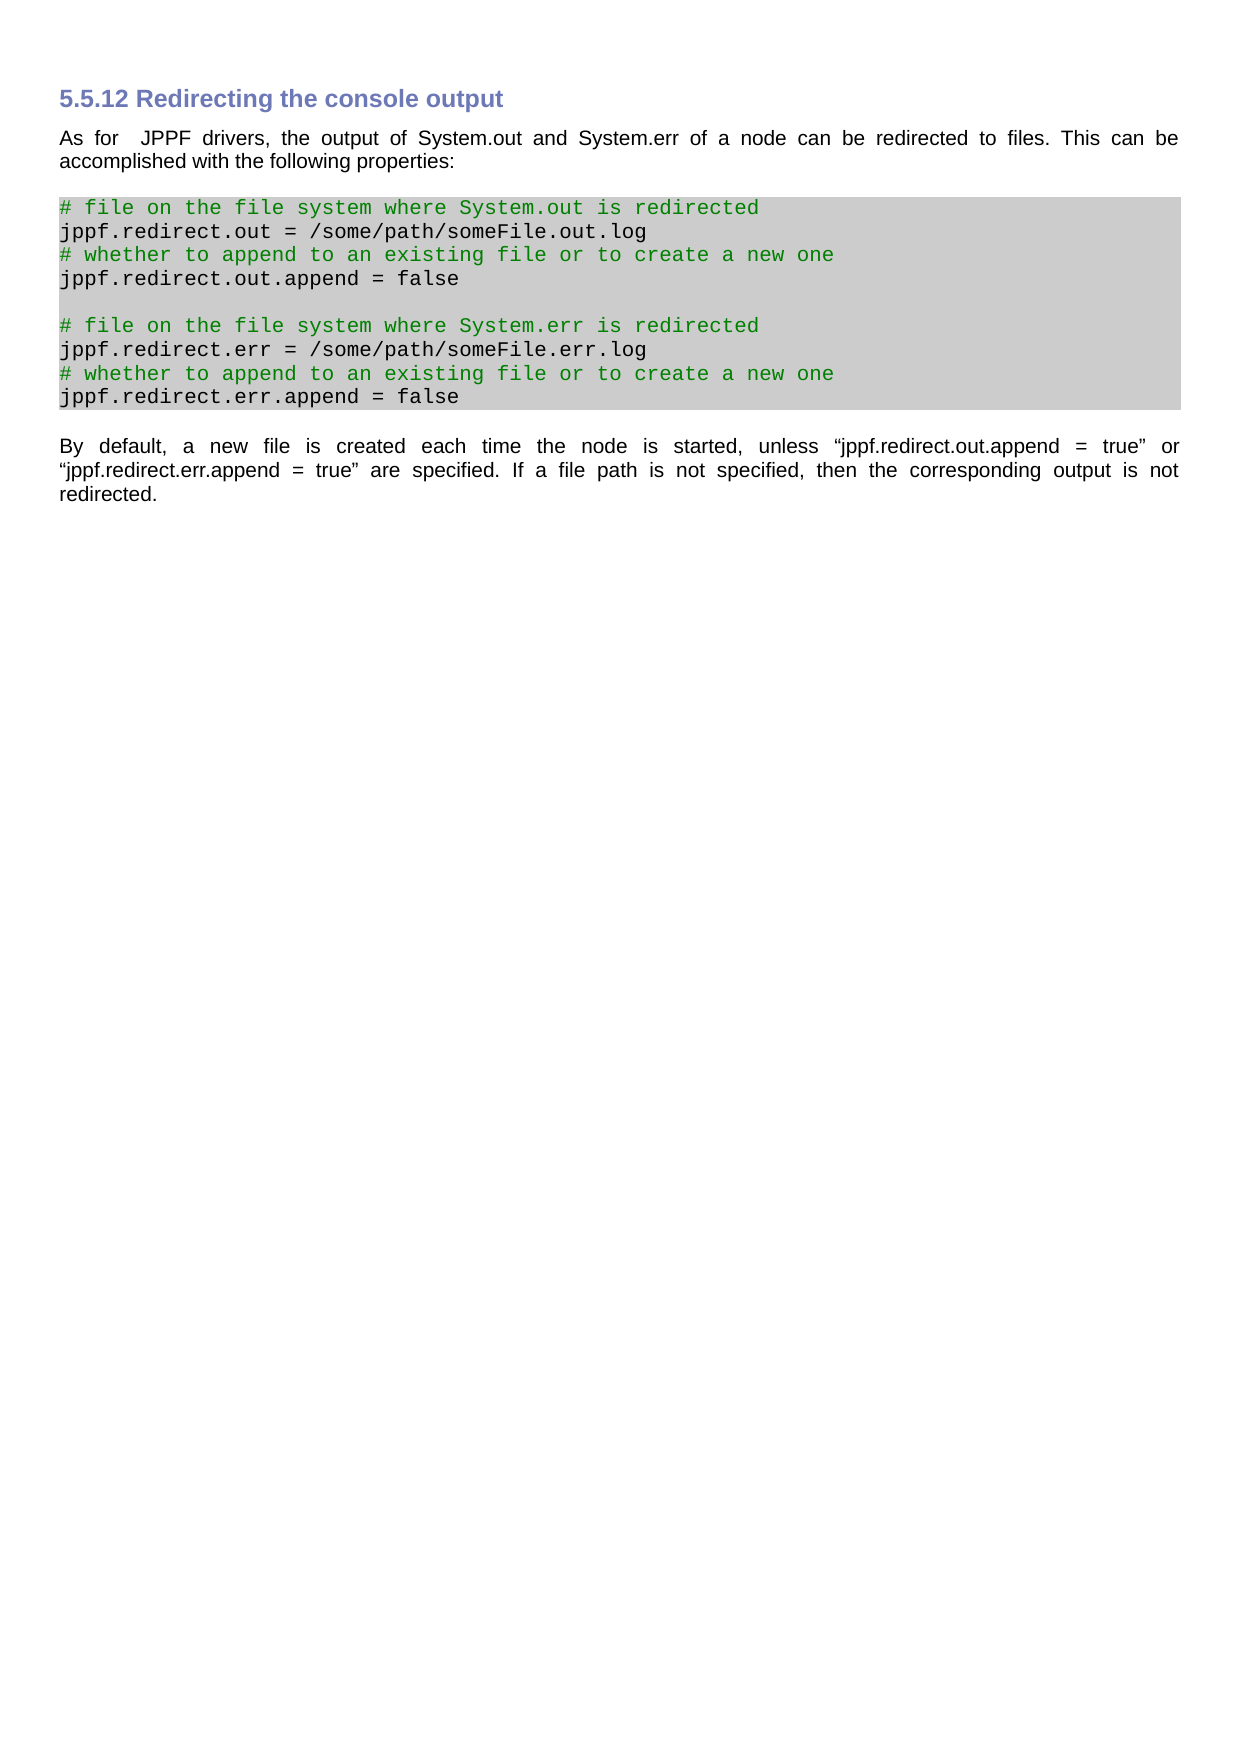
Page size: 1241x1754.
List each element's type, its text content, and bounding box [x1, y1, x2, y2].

subtitle Redirecting the console output [59, 84, 1181, 113]
text By default, a new file is created each time the node is started, unless “jppf.redirect.out.append = true” or “jppf.redirect.err.append = true” are specified. If a file path is not specified, then the corresponding output is not redirected. [59, 434, 1181, 506]
text jppf.redirect.err.append = false [59, 386, 1181, 410]
text jppf.redirect.out = /some/path/someFile.out.log [59, 221, 1181, 244]
text jppf.redirect.out.append = false [59, 268, 1181, 292]
text # file on the file system where System.err is redirected [59, 315, 1181, 339]
text jppf.redirect.err = /some/path/someFile.err.log [59, 339, 1181, 363]
text # whether to append to an existing file or to create a new one [59, 244, 1181, 268]
text # file on the file system where System.out is redirected [59, 197, 1181, 221]
text As for JPPF drivers, the output of System.out and System.err of a node can be redirected to files. This can be accomplished with the following properties: [59, 125, 1181, 173]
text # whether to append to an existing file or to create a new one [59, 363, 1181, 386]
